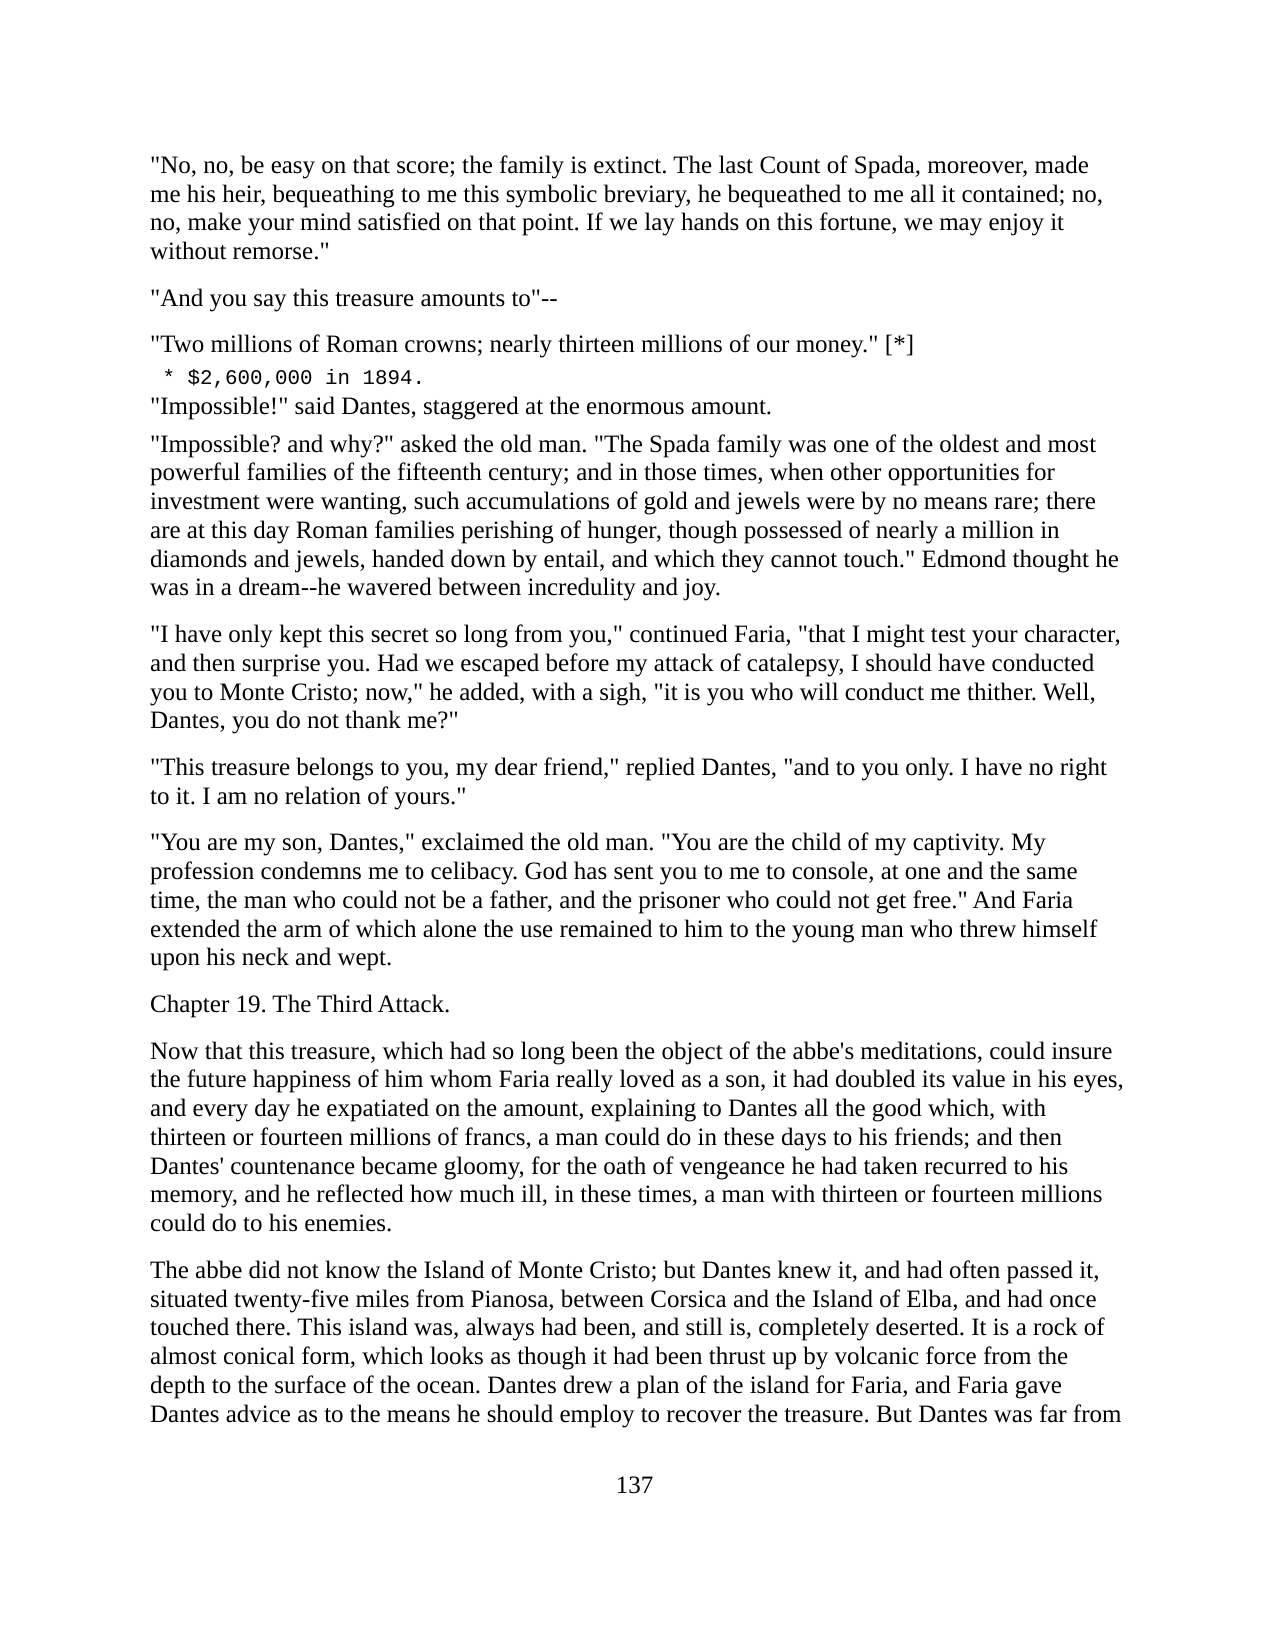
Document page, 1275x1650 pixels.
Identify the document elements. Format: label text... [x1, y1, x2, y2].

text "This treasure belongs to you, my dear friend," replied Dantes, "and to you only. I have no right to it. I am no relation of yours." [150, 752, 1125, 809]
text "I have only kept this secret so long from you," continued Faria, "that I might test your character, and then surprise you. Had we escaped before my attack of catalepsy, I should have conducted you to Monte Cristo; now," he added, with a sigh, "it is you who will conduct me thither. Well, Dantes, you do not thank me?" [150, 619, 1125, 734]
text "Two millions of Roman crowns; nearly thirteen millions of our money." [*] [150, 329, 1125, 358]
text "Impossible? and why?" asked the old man. "The Spada family was one of the oldest and most powerful families of the fifteenth century; and in those times, when other opportunities for investment were wanting, such accumulations of gold and jewels were by no means rare; there are at this day Roman families perishing of hunger, though possessed of nearly a million in diamonds and jewels, handed down by entail, and which they cannot touch." Edmond thought he was in a dream--he wavered between incredulity and joy. [150, 429, 1125, 601]
text The abbe did not know the Island of Monte Cristo; but Dantes knew it, and had often passed it, situated twenty-five miles from Pianosa, between Corsica and the Island of Elba, and had once touched there. This island was, always had been, and still is, completely deserted. It is a rock of almost conical form, which looks as though it had been thrust up by volcanic force from the depth to the surface of the ocean. Dantes drew a plan of the island for Faria, and Faria gave Dantes advice as to the means he should employ to recover the treasure. But Dantes was far from [150, 1255, 1125, 1427]
text "No, no, be easy on that score; the family is extinct. The last Count of Spada, moreover, made me his heir, bequeathing to me this symbolic breviary, he bequeathed to me all it contained; no, no, make your mind satisfied on that point. If we lay hands on this fortune, we may enjoy it without remorse." [150, 150, 1125, 265]
text "Impossible!" said Dantes, staggered at the enormous amount. [150, 391, 1125, 420]
text "You are my son, Dantes," exclaimed the old man. "You are the child of my captivity. My profession condemns me to celibacy. God has sent you to me to console, at one and the same time, the man who could not be a father, and the prisoner who could not get free." And Faria extended the arm of which alone the use remained to him to the young man who threw himself upon his neck and wept. [150, 827, 1125, 971]
text Chapter 19. The Third Attack. [150, 989, 1125, 1018]
text "And you say this treasure amounts to"-- [150, 283, 1125, 312]
text * $2,600,000 in 1894. [150, 367, 1125, 391]
text Now that this treasure, which had so long been the object of the abbe's meditations, could insure the future happiness of him whom Faria really loved as a son, it had doubled its value in his eyes, and every day he expatiated on the amount, explaining to Dantes all the good which, with thirteen or fourteen millions of francs, a man could do in these days to his friends; and then Dantes' countenance became gloomy, for the oath of vengeance he had taken recurred to his memory, and he reflected how much ill, in these times, a man with thirteen or fourteen millions could do to his enemies. [150, 1036, 1125, 1237]
